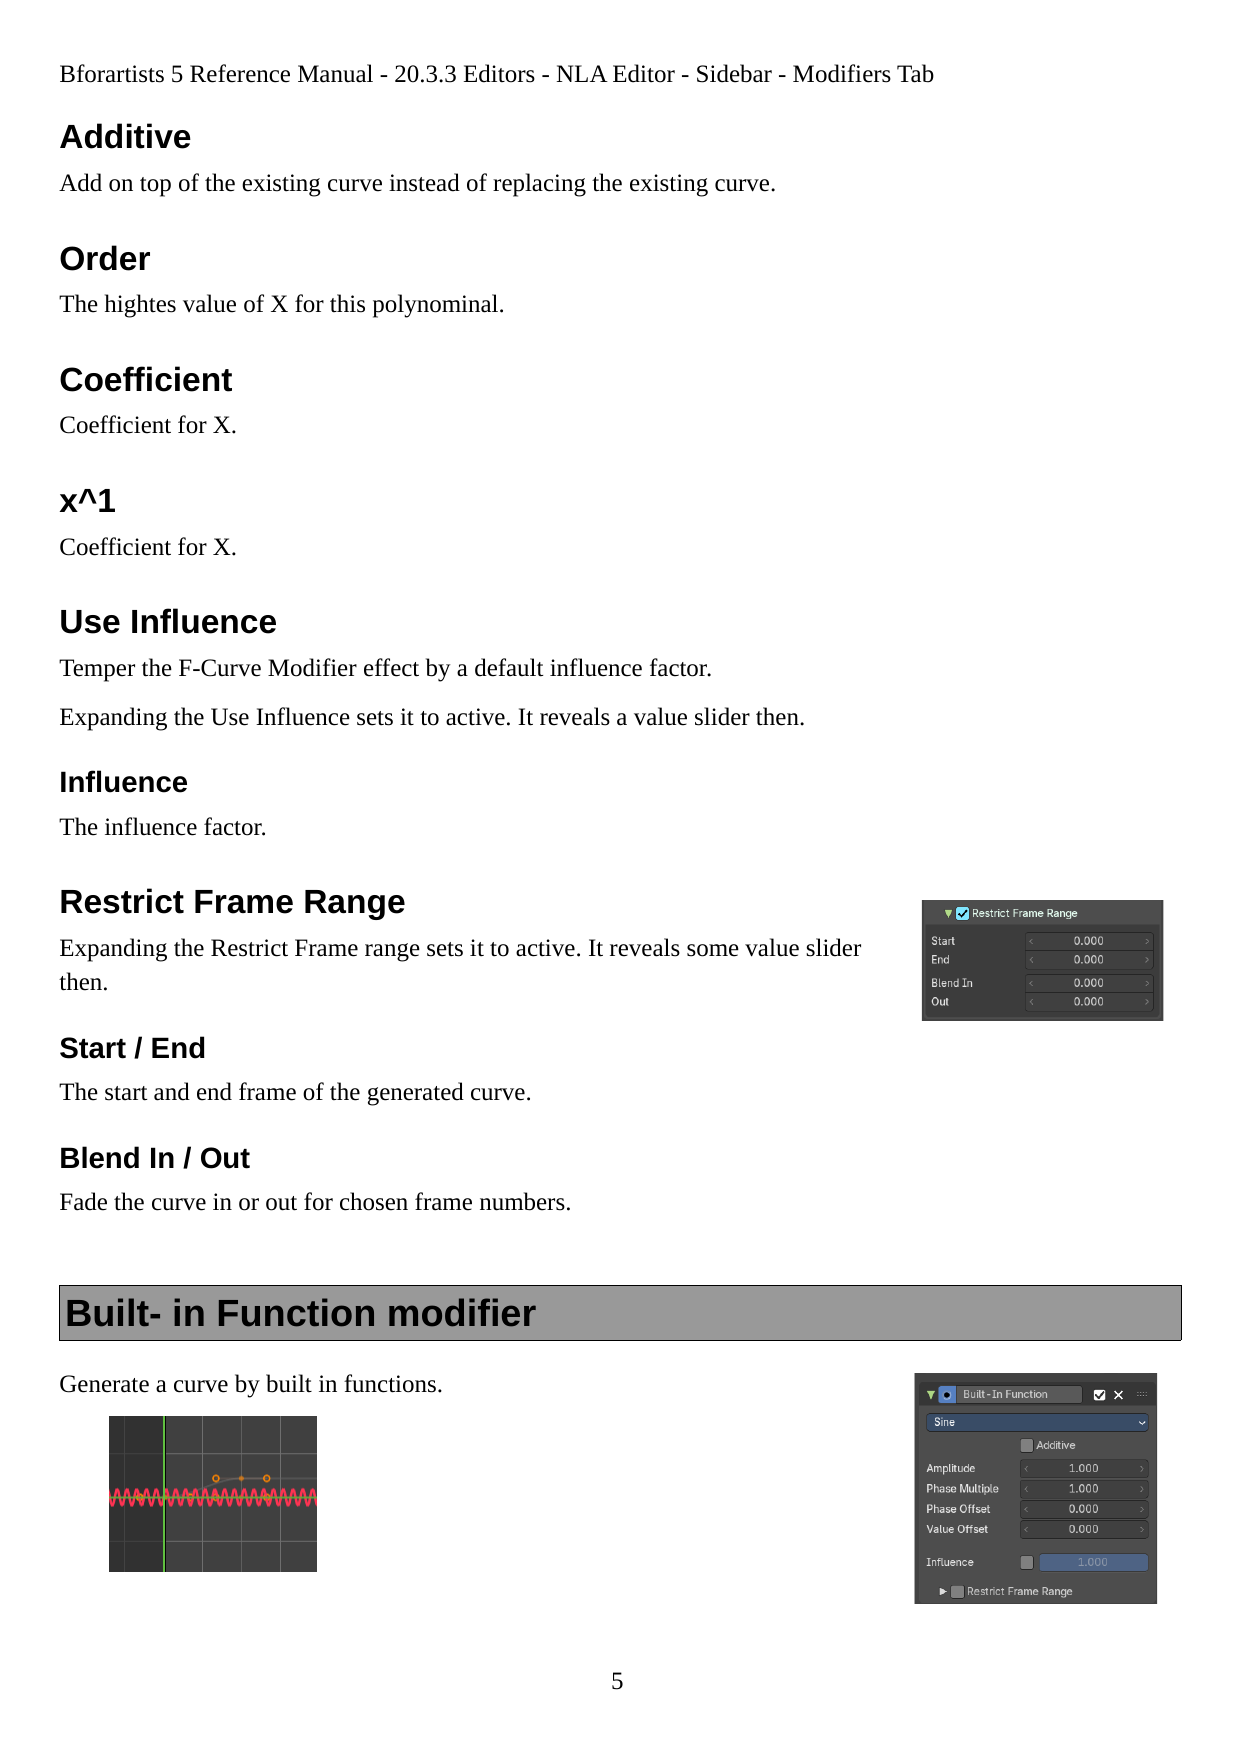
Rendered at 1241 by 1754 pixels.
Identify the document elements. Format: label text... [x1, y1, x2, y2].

text The influence factor. [59, 812, 1181, 840]
table_header Built- in Function modifier [60, 1286, 1181, 1340]
subtitle Blend In / Out [59, 1141, 1181, 1174]
picture [921, 900, 1164, 1021]
subtitle Additive [59, 117, 1181, 156]
text Temper the F-Curve Modifier effect by a default influence factor. [59, 653, 1181, 681]
subtitle Use Influence [59, 601, 1181, 640]
text Expanding the Use Influence sets it to active. It reveals a value slider then. [59, 702, 1181, 730]
subtitle Restrict Frame Range [59, 881, 1181, 920]
text Coefficient for X. [59, 411, 1181, 439]
text Coefficient for X. [59, 532, 1181, 560]
text Expanding the Restrict Frame range sets it to active. It reveals some value slider then. [59, 933, 921, 996]
subtitle x^1 [59, 480, 1181, 519]
subtitle Start / End [59, 1031, 1181, 1064]
subtitle Order [59, 238, 1181, 277]
text The hightes value of X for this polynominal. [59, 289, 1181, 318]
text Generate a curve by built in functions. [59, 1369, 1181, 1398]
subtitle Influence [59, 765, 1181, 799]
text Fade the curve in or out for chosen frame numbers. [59, 1187, 1181, 1216]
picture [109, 1416, 317, 1572]
subtitle Coefficient [59, 359, 1181, 398]
text Add on top of the existing curve instead of replacing the existing curve. [59, 168, 1181, 197]
text The start and end frame of the generated curve. [59, 1077, 1181, 1106]
picture [914, 1373, 1158, 1604]
